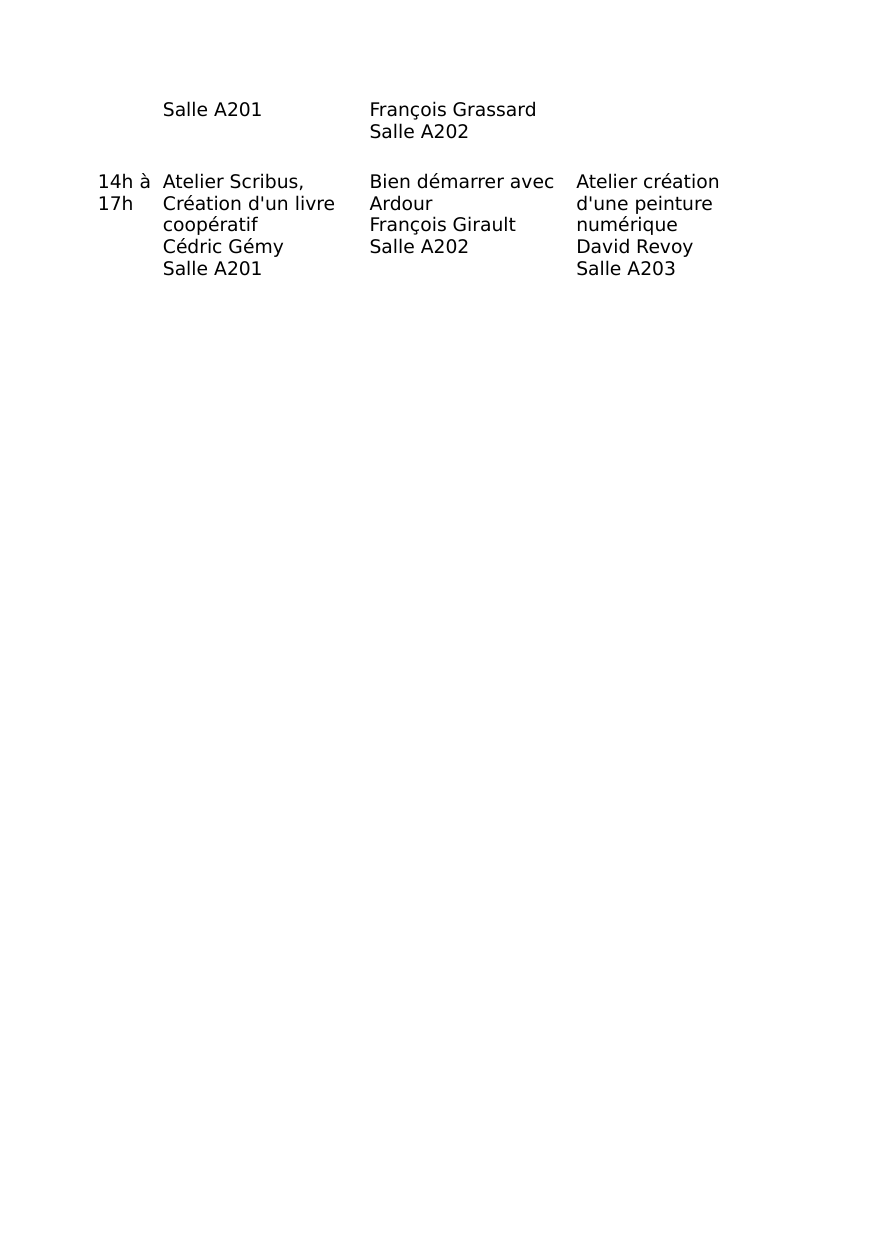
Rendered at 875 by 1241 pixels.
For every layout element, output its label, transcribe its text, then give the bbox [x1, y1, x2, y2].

table_cell Bien démarrer avec Ardour François Girault Salle A202 [366, 166, 573, 332]
table_cell Atelier Scribus, Création d'un livre coopératif Cédric Gémy Salle A201 [160, 166, 366, 332]
table_header [573, 95, 779, 166]
table_cell Atelier création d'une peinture numérique David Revoy Salle A203 [573, 166, 779, 332]
table_header Salle A201 [160, 95, 366, 166]
table_header François Grassard Salle A202 [366, 95, 573, 166]
table_cell 14h à 17h [95, 166, 159, 332]
table_header [95, 95, 159, 166]
